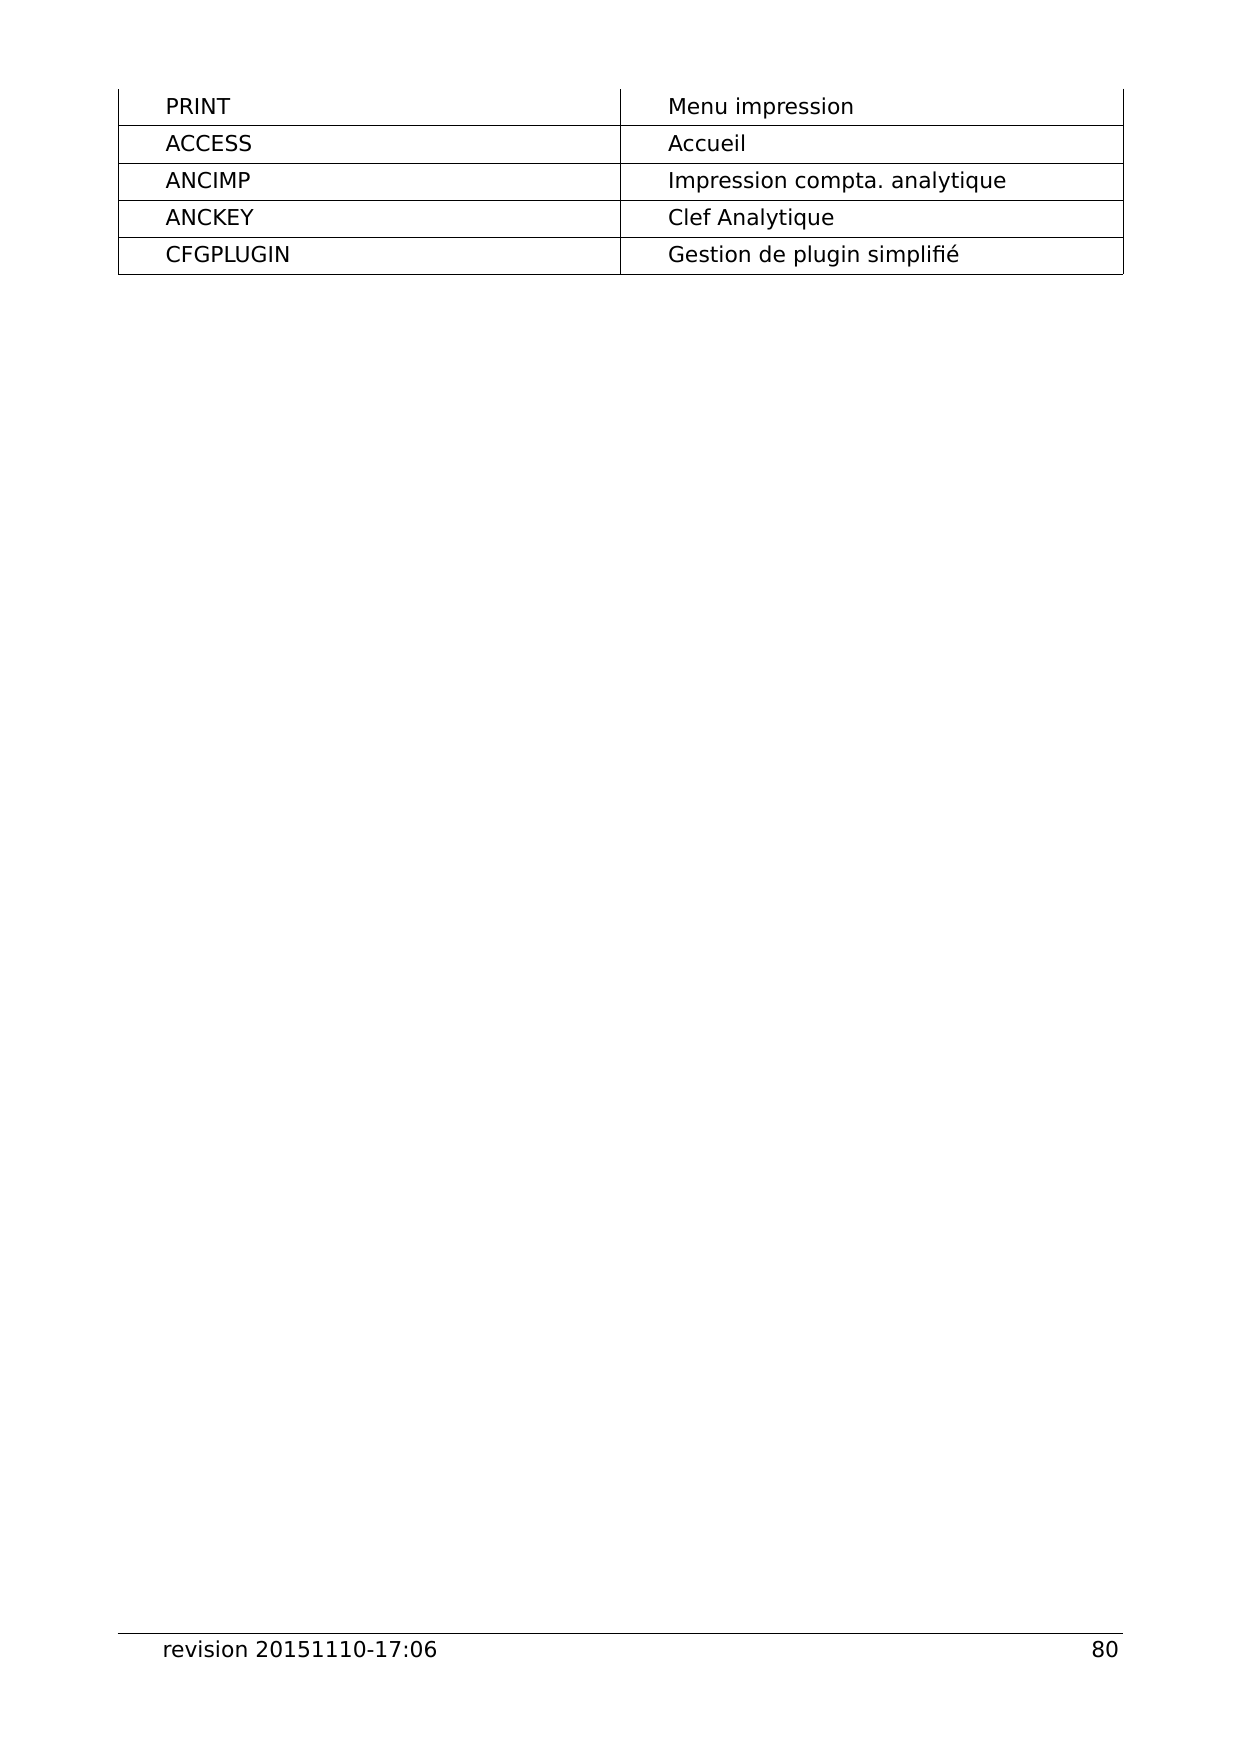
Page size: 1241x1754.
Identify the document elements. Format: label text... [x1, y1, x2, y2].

table_cell ANCKEY [119, 201, 620, 237]
table_cell Gestion de plugin simplifié [621, 238, 1123, 274]
table_cell ACCESS [119, 126, 620, 163]
table_cell CFGPLUGIN [119, 238, 620, 274]
table_cell Menu impression [621, 89, 1123, 125]
table_cell Clef Analytique [621, 201, 1123, 237]
table_cell Impression compta. analytique [621, 164, 1123, 200]
table_cell Accueil [621, 126, 1123, 163]
table_cell PRINT [119, 89, 620, 125]
table_cell ANCIMP [119, 164, 620, 200]
